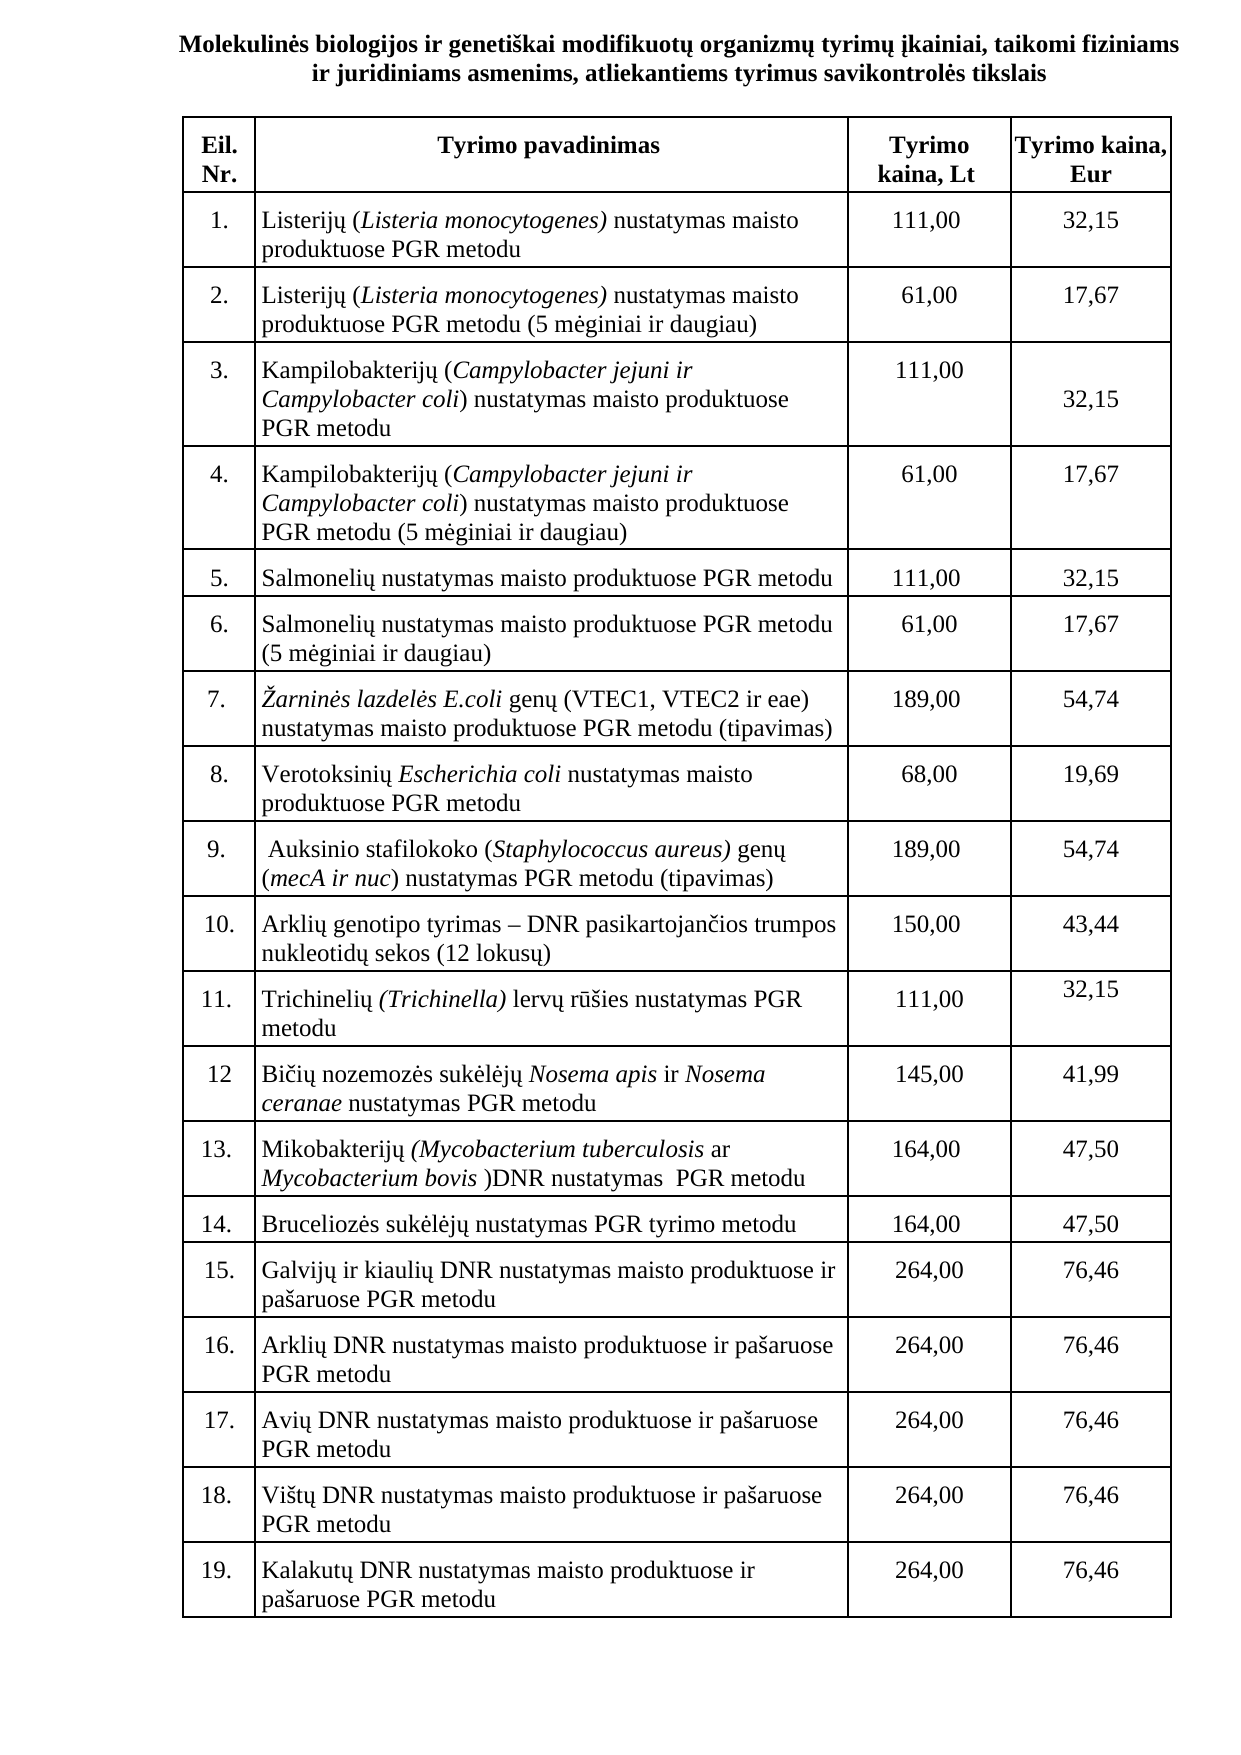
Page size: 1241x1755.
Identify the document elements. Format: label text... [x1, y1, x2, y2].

table_cell 43,44 [1012, 897, 1170, 969]
table_cell 54,74 [1012, 672, 1170, 744]
table_cell 19,69 [1012, 747, 1170, 819]
table_header Eil. Nr. [184, 118, 254, 191]
table_cell 264,00 [849, 1393, 1010, 1466]
table_cell Bičių nozemozės sukėlėjų Nosema apis ir Nosema ceranae nustatymas PGR metodu [256, 1047, 847, 1119]
table_cell 61,00 [849, 597, 1010, 669]
table_cell 7. [184, 672, 254, 744]
table_cell 16. [184, 1318, 254, 1391]
table_header Tyrimo kaina, Eur [1012, 118, 1170, 191]
table_cell 10. [184, 897, 254, 969]
table_cell 2. [184, 268, 254, 341]
table_cell Bruceliozės sukėlėjų nustatymas PGR tyrimo metodu [256, 1197, 847, 1241]
table_cell Žarninės lazdelės E.coli genų (VTEC1, VTEC2 ir eae) nustatymas maisto produktuose PGR metodu (tipavimas) [256, 672, 847, 744]
table_cell 111,00 [849, 972, 1010, 1044]
table_cell 17,67 [1012, 268, 1170, 341]
table_cell 76,46 [1012, 1468, 1170, 1541]
table_cell 32,15 [1012, 193, 1170, 266]
table_cell 6. [184, 597, 254, 669]
table_cell 76,46 [1012, 1318, 1170, 1391]
table_cell 32,15 [1012, 550, 1170, 594]
table_cell 111,00 [849, 343, 1010, 444]
table_cell Salmonelių nustatymas maisto produktuose PGR metodu [256, 550, 847, 594]
table_cell Vištų DNR nustatymas maisto produktuose ir pašaruose PGR metodu [256, 1468, 847, 1541]
table_cell 76,46 [1012, 1243, 1170, 1316]
table_cell 264,00 [849, 1243, 1010, 1316]
table_cell 9. [184, 822, 254, 894]
table_cell 4. [184, 447, 254, 548]
table_header Tyrimo kaina, Lt [849, 118, 1010, 191]
table_cell Galvijų ir kiaulių DNR nustatymas maisto produktuose ir pašaruose PGR metodu [256, 1243, 847, 1316]
table_cell 19. [184, 1543, 254, 1616]
table_cell 264,00 [849, 1543, 1010, 1616]
table_cell 15. [184, 1243, 254, 1316]
table_cell 17,67 [1012, 447, 1170, 548]
table_cell Listerijų (Listeria monocytogenes) nustatymas maisto produktuose PGR metodu [256, 193, 847, 266]
table_cell 189,00 [849, 672, 1010, 744]
table_cell Trichinelių (Trichinella) lervų rūšies nustatymas PGR metodu [256, 972, 847, 1044]
table_cell 164,00 [849, 1197, 1010, 1241]
table_cell 47,50 [1012, 1122, 1170, 1194]
table_cell 76,46 [1012, 1543, 1170, 1616]
table_cell 32,15 [1012, 972, 1170, 1044]
table_cell 54,74 [1012, 822, 1170, 894]
table_cell 264,00 [849, 1318, 1010, 1391]
table_cell 76,46 [1012, 1393, 1170, 1466]
table_cell 111,00 [849, 550, 1010, 594]
table_cell 264,00 [849, 1468, 1010, 1541]
table_cell 111,00 [849, 193, 1010, 266]
table_cell 68,00 [849, 747, 1010, 819]
table_cell 189,00 [849, 822, 1010, 894]
table_cell 5. [184, 550, 254, 594]
table_cell Kampilobakterijų (Campylobacter jejuni ir Campylobacter coli) nustatymas maisto produktuose PGR metodu (5 mėginiai ir daugiau) [256, 447, 847, 548]
table_cell 61,00 [849, 447, 1010, 548]
table_cell 8. [184, 747, 254, 819]
table_cell Verotoksinių Escherichia coli nustatymas maisto produktuose PGR metodu [256, 747, 847, 819]
table_cell 14. [184, 1197, 254, 1241]
table_cell 32,15 [1012, 343, 1170, 444]
table_cell 41,99 [1012, 1047, 1170, 1119]
table_cell 47,50 [1012, 1197, 1170, 1241]
table_cell Kampilobakterijų (Campylobacter jejuni ir Campylobacter coli) nustatymas maisto produktuose PGR metodu [256, 343, 847, 444]
table_cell Avių DNR nustatymas maisto produktuose ir pašaruose PGR metodu [256, 1393, 847, 1466]
table_cell Salmonelių nustatymas maisto produktuose PGR metodu (5 mėginiai ir daugiau) [256, 597, 847, 669]
table_header Tyrimo pavadinimas [256, 118, 847, 191]
table_cell 61,00 [849, 268, 1010, 341]
table_cell Arklių DNR nustatymas maisto produktuose ir pašaruose PGR metodu [256, 1318, 847, 1391]
table_cell Kalakutų DNR nustatymas maisto produktuose ir pašaruose PGR metodu [256, 1543, 847, 1616]
table_cell Arklių genotipo tyrimas – DNR pasikartojančios trumpos nukleotidų sekos (12 lokusų) [256, 897, 847, 969]
table_cell 17. [184, 1393, 254, 1466]
table_cell 150,00 [849, 897, 1010, 969]
table_cell Mikobakterijų (Mycobacterium tuberculosis ar Mycobacterium bovis )DNR nustatymas PGR metodu [256, 1122, 847, 1194]
table_cell 11. [184, 972, 254, 1044]
table_cell 1. [184, 193, 254, 266]
table_cell 164,00 [849, 1122, 1010, 1194]
table_cell 12 [184, 1047, 254, 1119]
table_cell Auksinio stafilokoko (Staphylococcus aureus) genų (mecA ir nuc) nustatymas PGR metodu (tipavimas) [256, 822, 847, 894]
table_cell 17,67 [1012, 597, 1170, 669]
table_cell 145,00 [849, 1047, 1010, 1119]
table_cell 3. [184, 343, 254, 444]
table_cell 13. [184, 1122, 254, 1194]
table_cell 18. [184, 1468, 254, 1541]
text Molekulinės biologijos ir genetiškai modifikuotų organizmų tyrimų įkainiai, taikomi fiziniams ir juridiniams asmenims, atliekantiems tyrimus savikontrolės tikslais [177, 29, 1181, 87]
table_cell Listerijų (Listeria monocytogenes) nustatymas maisto produktuose PGR metodu (5 mėginiai ir daugiau) [256, 268, 847, 341]
